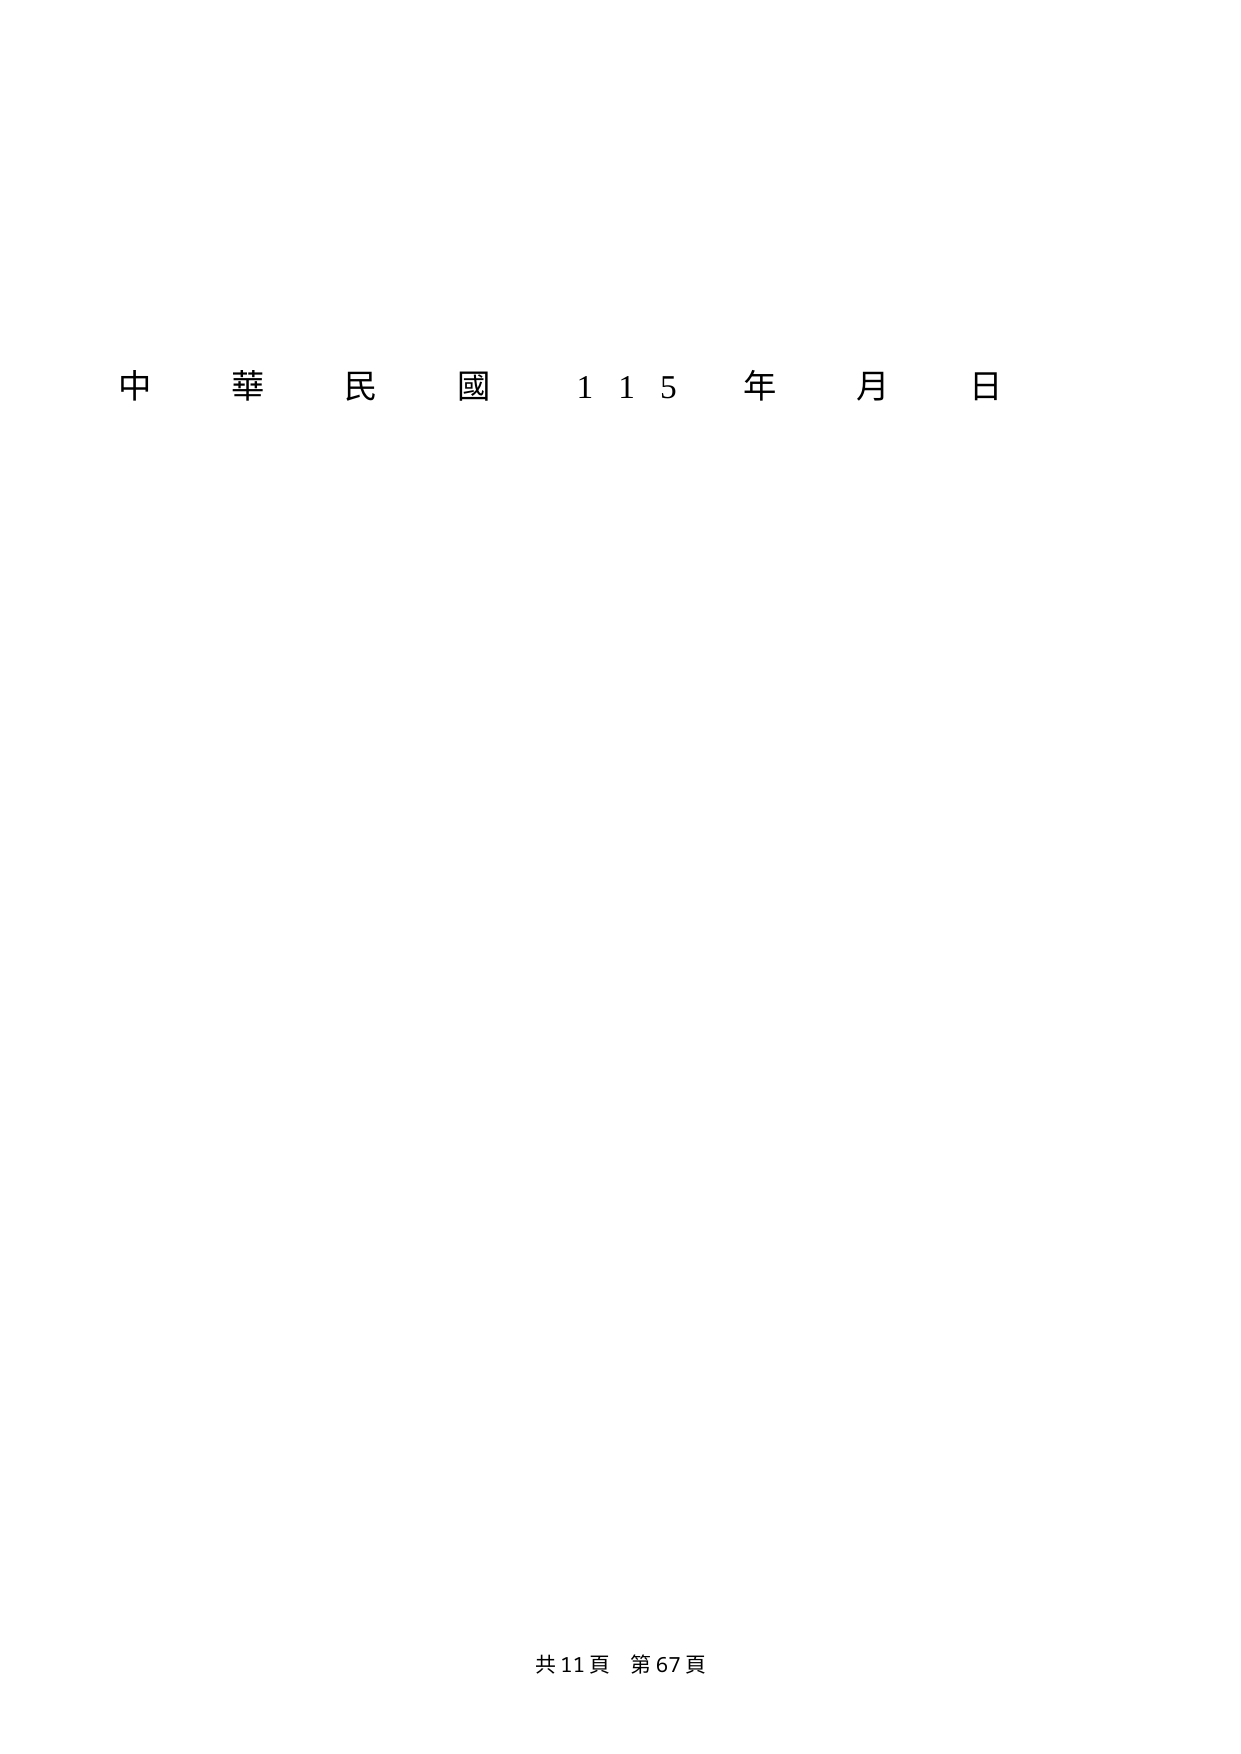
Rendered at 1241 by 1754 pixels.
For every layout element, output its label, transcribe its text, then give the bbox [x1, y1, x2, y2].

text 中華民國115 年月日 [118, 343, 1122, 405]
